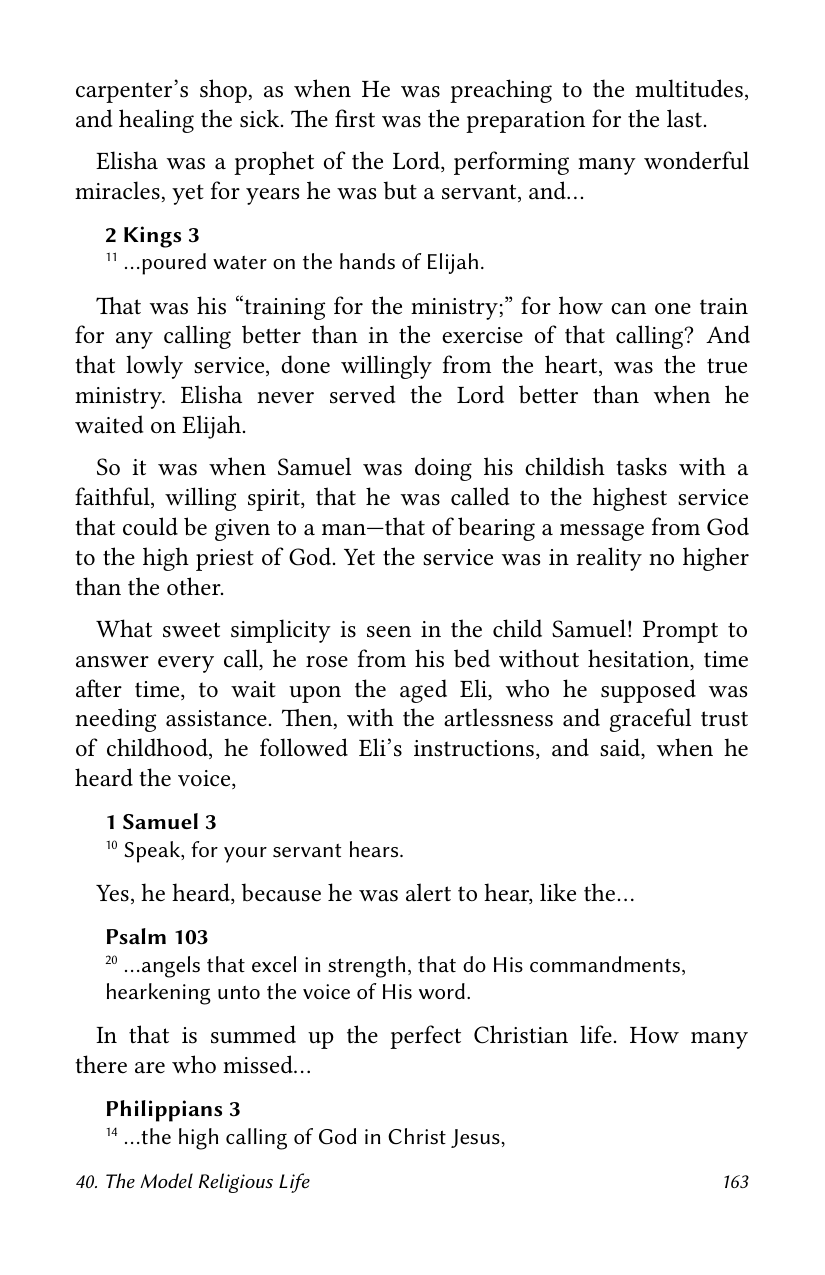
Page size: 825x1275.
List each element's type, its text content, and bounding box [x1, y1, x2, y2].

text Philippians 3 [105, 1096, 750, 1122]
text What sweet simplicity is seen in the child Samuel! Prompt to answer every call, he rose from his bed without hesitation, time after time, to wait upon the aged Eli, who he supposed was needing assistance. Then, with the artlessness and graceful trust of childhood, he followed Eli’s instructions, and said, when he heard the voice, [75, 615, 750, 793]
text 2 Kings 3 [105, 222, 750, 248]
text So it was when Samuel was doing his childish tasks with a faithful, willing spirit, that he was called to the highest service that could be given to a man—that of bearing a message from God to the high priest of God. Yet the service was in reality no higher than the other. [75, 453, 750, 601]
text Yes, he heard, because he was alert to hear, like the... [75, 879, 750, 908]
text That was his “training for the ministry;” for how can one train for any calling better than in the exercise of that calling? And that lowly service, done willingly from the heart, was the true ministry. Elisha never served the Lord better than when he waited on Elijah. [75, 292, 750, 440]
text Psalm 103 [105, 924, 750, 950]
text Elisha was a prophet of the Lord, performing many wonderful miracles, yet for years he was but a servant, and… [75, 147, 750, 205]
text 11 ...poured water on the hands of Elijah. [105, 249, 720, 275]
text carpenter’s shop, as when He was preaching to the multitudes, and healing the sick. The first was the preparation for the last. [75, 75, 750, 133]
text 10 Speak, for your servant hears. [105, 837, 720, 863]
text 14 ...the high calling of God in Christ Jesus, [105, 1124, 720, 1150]
text In that is summed up the perfect Christian life. How many there are who missed… [75, 1021, 750, 1080]
text 20 ...angels that excel in strength, that do His commandments, hearkening unto the voice of His word. [105, 952, 720, 1005]
text 1 Samuel 3 [105, 809, 750, 835]
